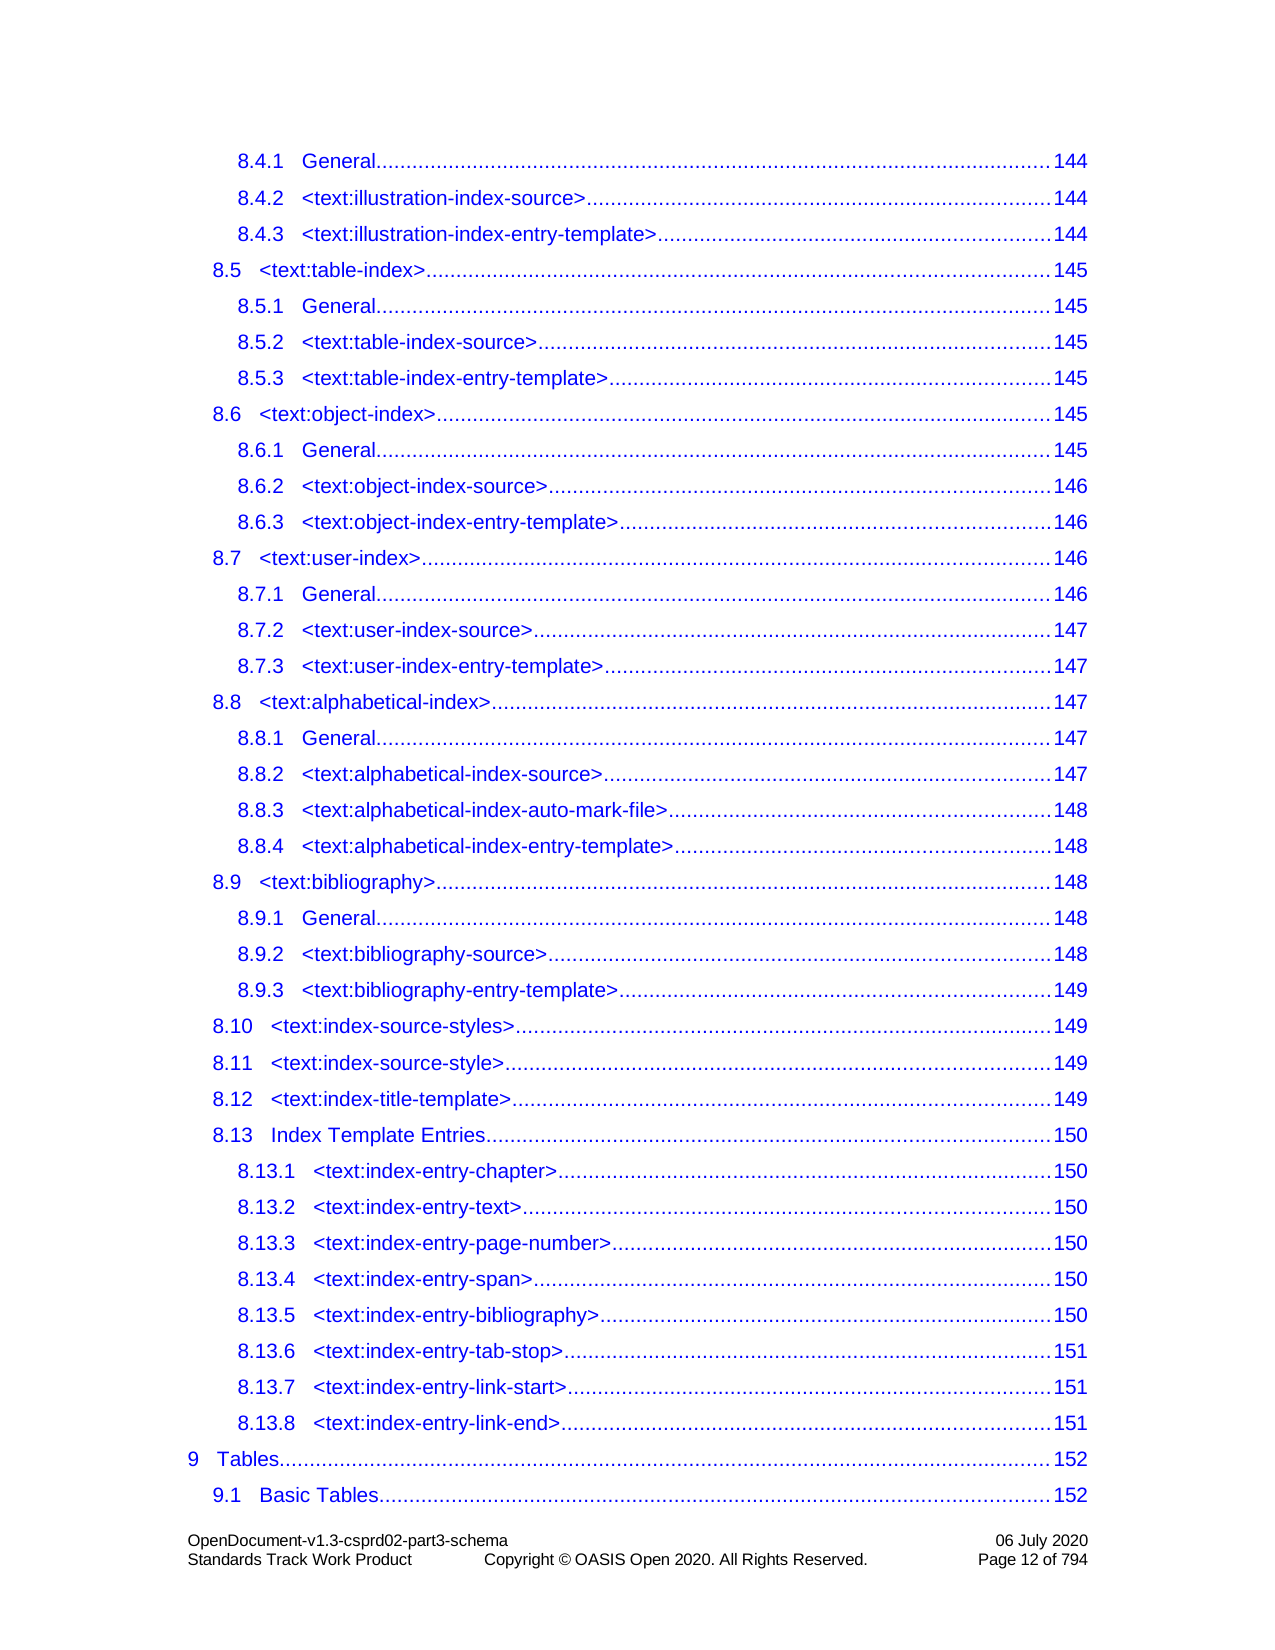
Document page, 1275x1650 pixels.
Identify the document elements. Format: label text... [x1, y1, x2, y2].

text 9 Tables 152 [187, 1447, 1088, 1471]
text 8.6.2 <text:object-index-source> 146 [237, 474, 1088, 498]
text 8.4.3 <text:illustration-index-entry-template> 144 [237, 222, 1088, 246]
text 8.12 <text:index-title-template> 149 [212, 1087, 1088, 1111]
text 8.8.1 General 147 [237, 727, 1088, 750]
text 8.7.3 <text:user-index-entry-template> 147 [237, 654, 1088, 678]
text 8.4.2 <text:illustration-index-source> 144 [237, 186, 1088, 209]
text 8.5.3 <text:table-index-entry-template> 145 [237, 366, 1088, 390]
text 9.1 Basic Tables 152 [212, 1483, 1088, 1507]
text 8.5 <text:table-index> 145 [212, 258, 1088, 282]
text 8.6 <text:object-index> 145 [212, 402, 1088, 426]
text 8.5.2 <text:table-index-source> 145 [237, 330, 1088, 354]
text 8.8.2 <text:alphabetical-index-source> 147 [237, 763, 1088, 786]
text 8.4.1 General 144 [237, 150, 1088, 173]
text 8.9.1 General 148 [237, 907, 1088, 930]
text 8.10 <text:index-source-styles> 149 [212, 1015, 1088, 1038]
text 8.7.2 <text:user-index-source> 147 [237, 618, 1088, 642]
text 8.6.1 General 145 [237, 438, 1088, 462]
text 8.8 <text:alphabetical-index> 147 [212, 691, 1088, 714]
text 8.7.1 General 146 [237, 582, 1088, 606]
text 8.13.3 <text:index-entry-page-number> 150 [237, 1231, 1088, 1255]
text 8.13.6 <text:index-entry-tab-stop> 151 [237, 1339, 1088, 1363]
text 8.13.1 <text:index-entry-chapter> 150 [237, 1159, 1088, 1183]
text 8.5.1 General 145 [237, 294, 1088, 318]
text 8.7 <text:user-index> 146 [212, 546, 1088, 570]
text 8.13.5 <text:index-entry-bibliography> 150 [237, 1303, 1088, 1327]
text 8.13.7 <text:index-entry-link-start> 151 [237, 1375, 1088, 1399]
text 8.8.3 <text:alphabetical-index-auto-mark-file> 148 [237, 799, 1088, 822]
text 8.8.4 <text:alphabetical-index-entry-template> 148 [237, 835, 1088, 858]
text 8.11 <text:index-source-style> 149 [212, 1051, 1088, 1074]
text 8.9.3 <text:bibliography-entry-template> 149 [237, 979, 1088, 1002]
text 8.13.2 <text:index-entry-text> 150 [237, 1195, 1088, 1219]
text 8.13.8 <text:index-entry-link-end> 151 [237, 1411, 1088, 1435]
text 8.9.2 <text:bibliography-source> 148 [237, 943, 1088, 966]
text 8.13 Index Template Entries 150 [212, 1123, 1088, 1147]
text 8.9 <text:bibliography> 148 [212, 871, 1088, 894]
text 8.13.4 <text:index-entry-span> 150 [237, 1267, 1088, 1291]
text 8.6.3 <text:object-index-entry-template> 146 [237, 510, 1088, 534]
